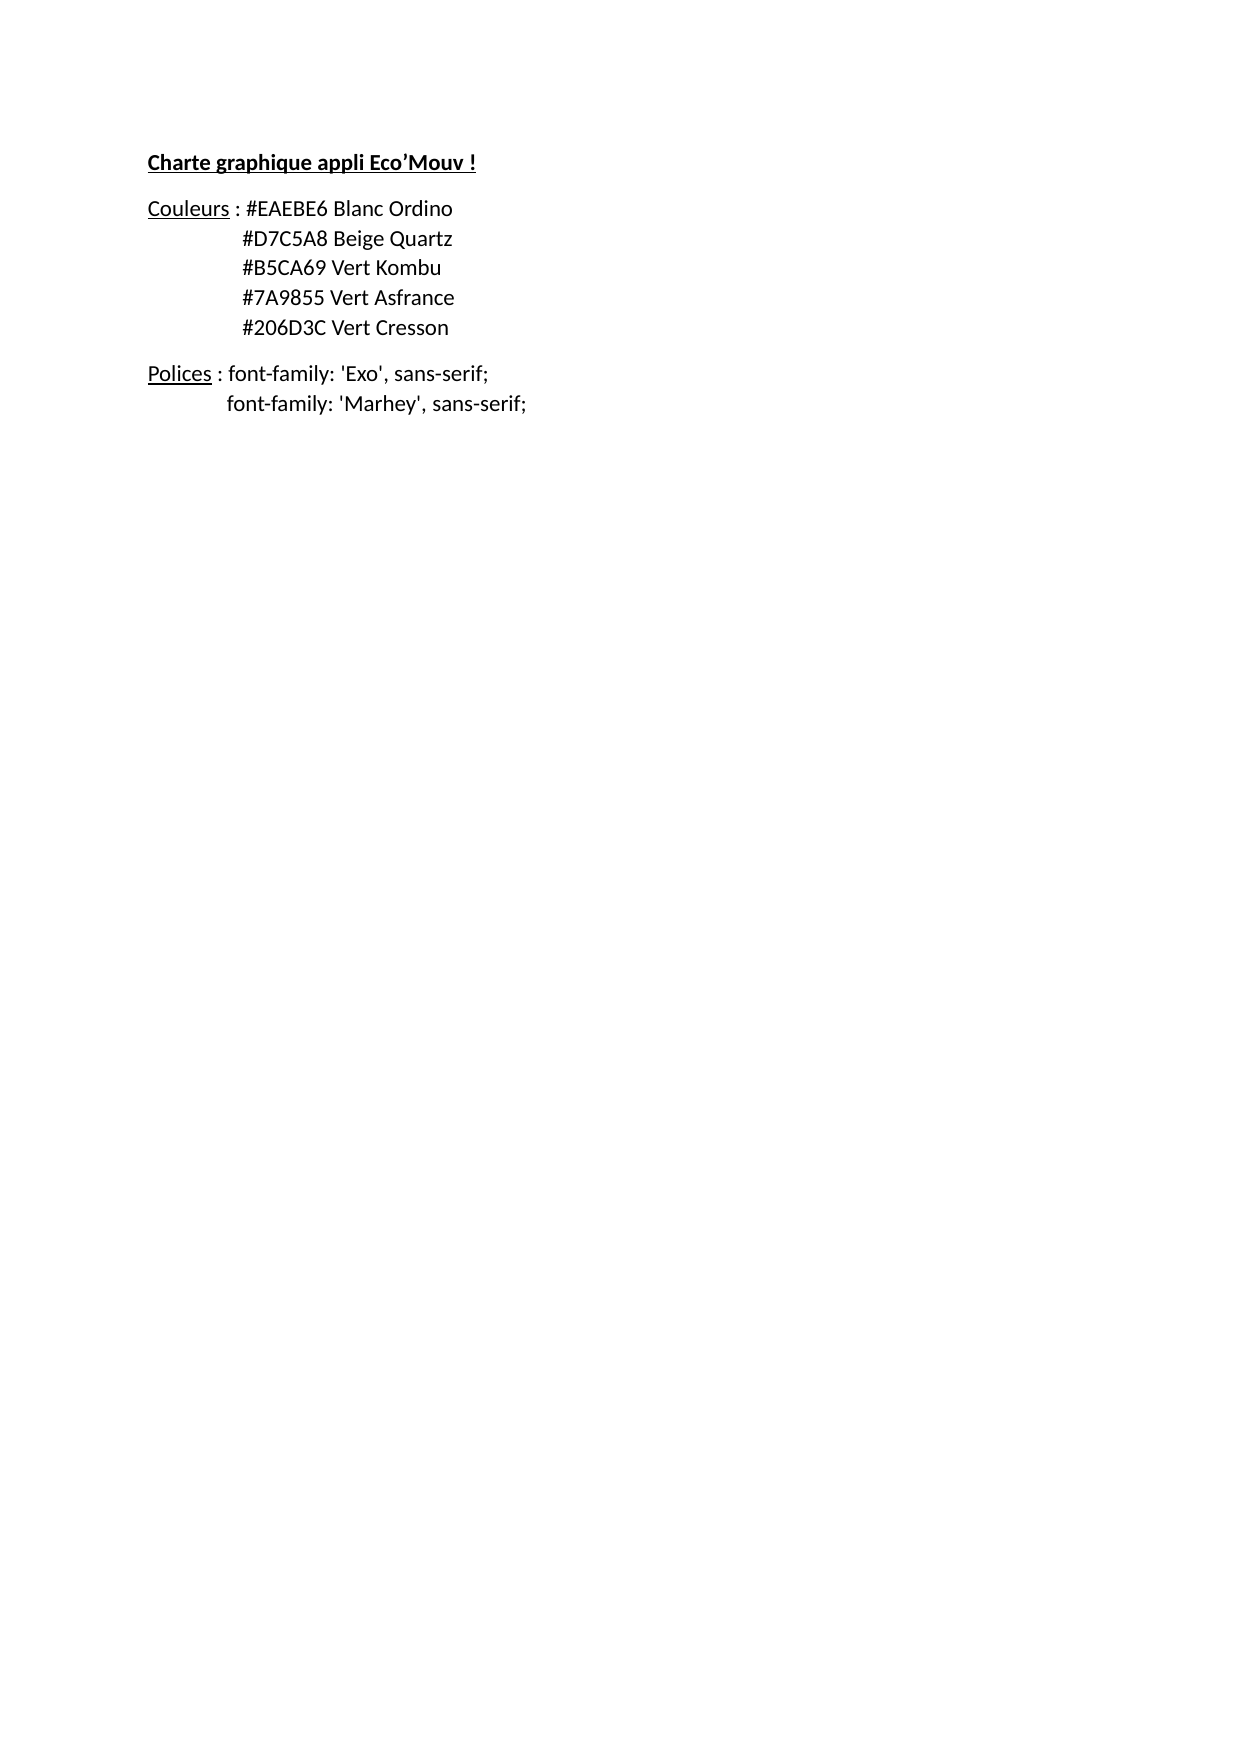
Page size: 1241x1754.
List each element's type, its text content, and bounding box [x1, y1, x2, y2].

text Polices : font-family: 'Exo', sans-serif; font-family: 'Marhey', sans-serif; [148, 359, 1093, 417]
text Couleurs : #EAEBE6 Blanc Ordino #D7C5A8 Beige Quartz #B5CA69 Vert Kombu #7A9855 Vert Asfrance #206D3C Vert Cresson [148, 194, 1093, 341]
text Charte graphique appli Eco’Mouv ! [148, 148, 1093, 176]
